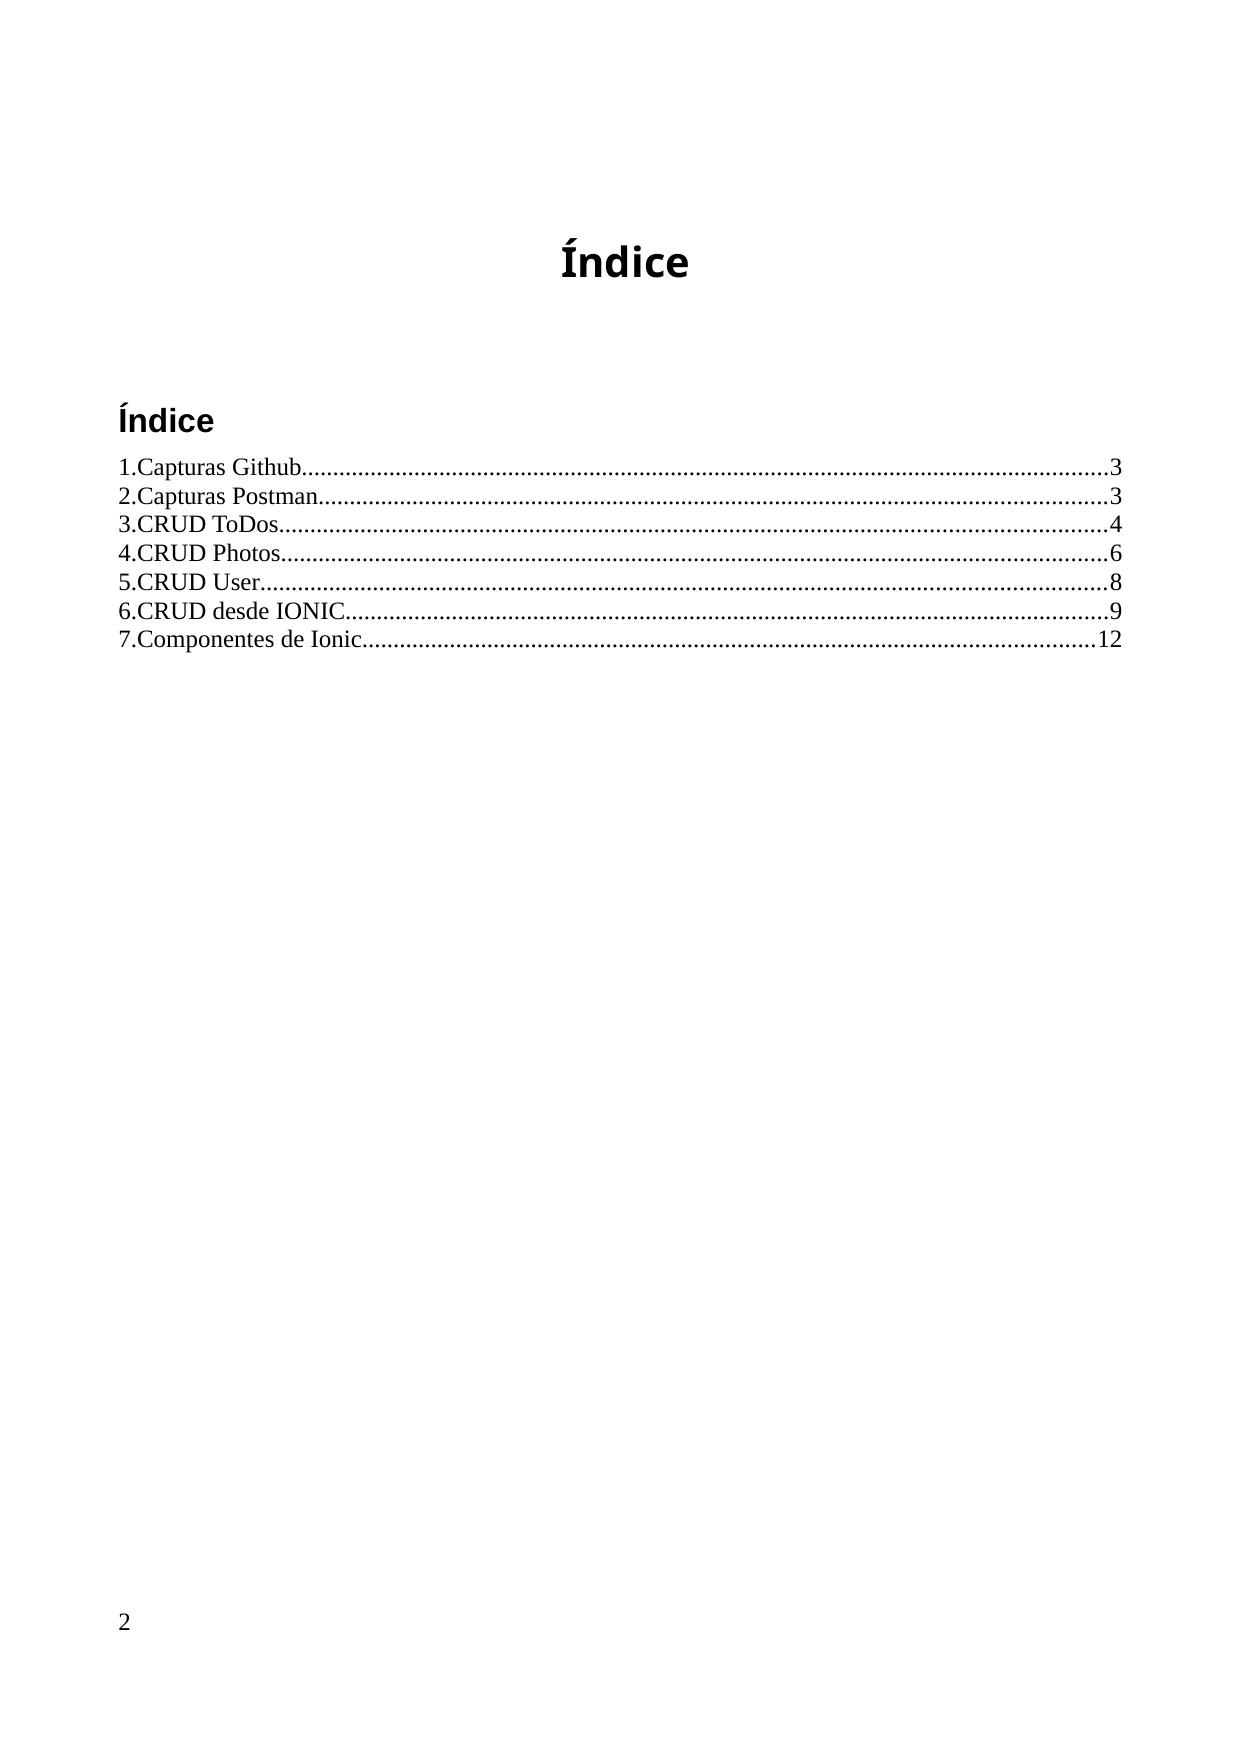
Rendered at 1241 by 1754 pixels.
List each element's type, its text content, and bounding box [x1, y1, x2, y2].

text Índice [118, 233, 1122, 290]
text 3.CRUD ToDos 4 [118, 509, 1122, 538]
text 7.Componentes de Ionic 12 [118, 624, 1122, 653]
text 5.CRUD User 8 [118, 567, 1122, 596]
text 4.CRUD Photos 6 [118, 538, 1122, 567]
text 2.Capturas Postman 3 [118, 481, 1122, 509]
text 6.CRUD desde IONIC 9 [118, 596, 1122, 624]
text 1.Capturas Github 3 [118, 452, 1122, 481]
subtitle Índice [118, 401, 1122, 439]
